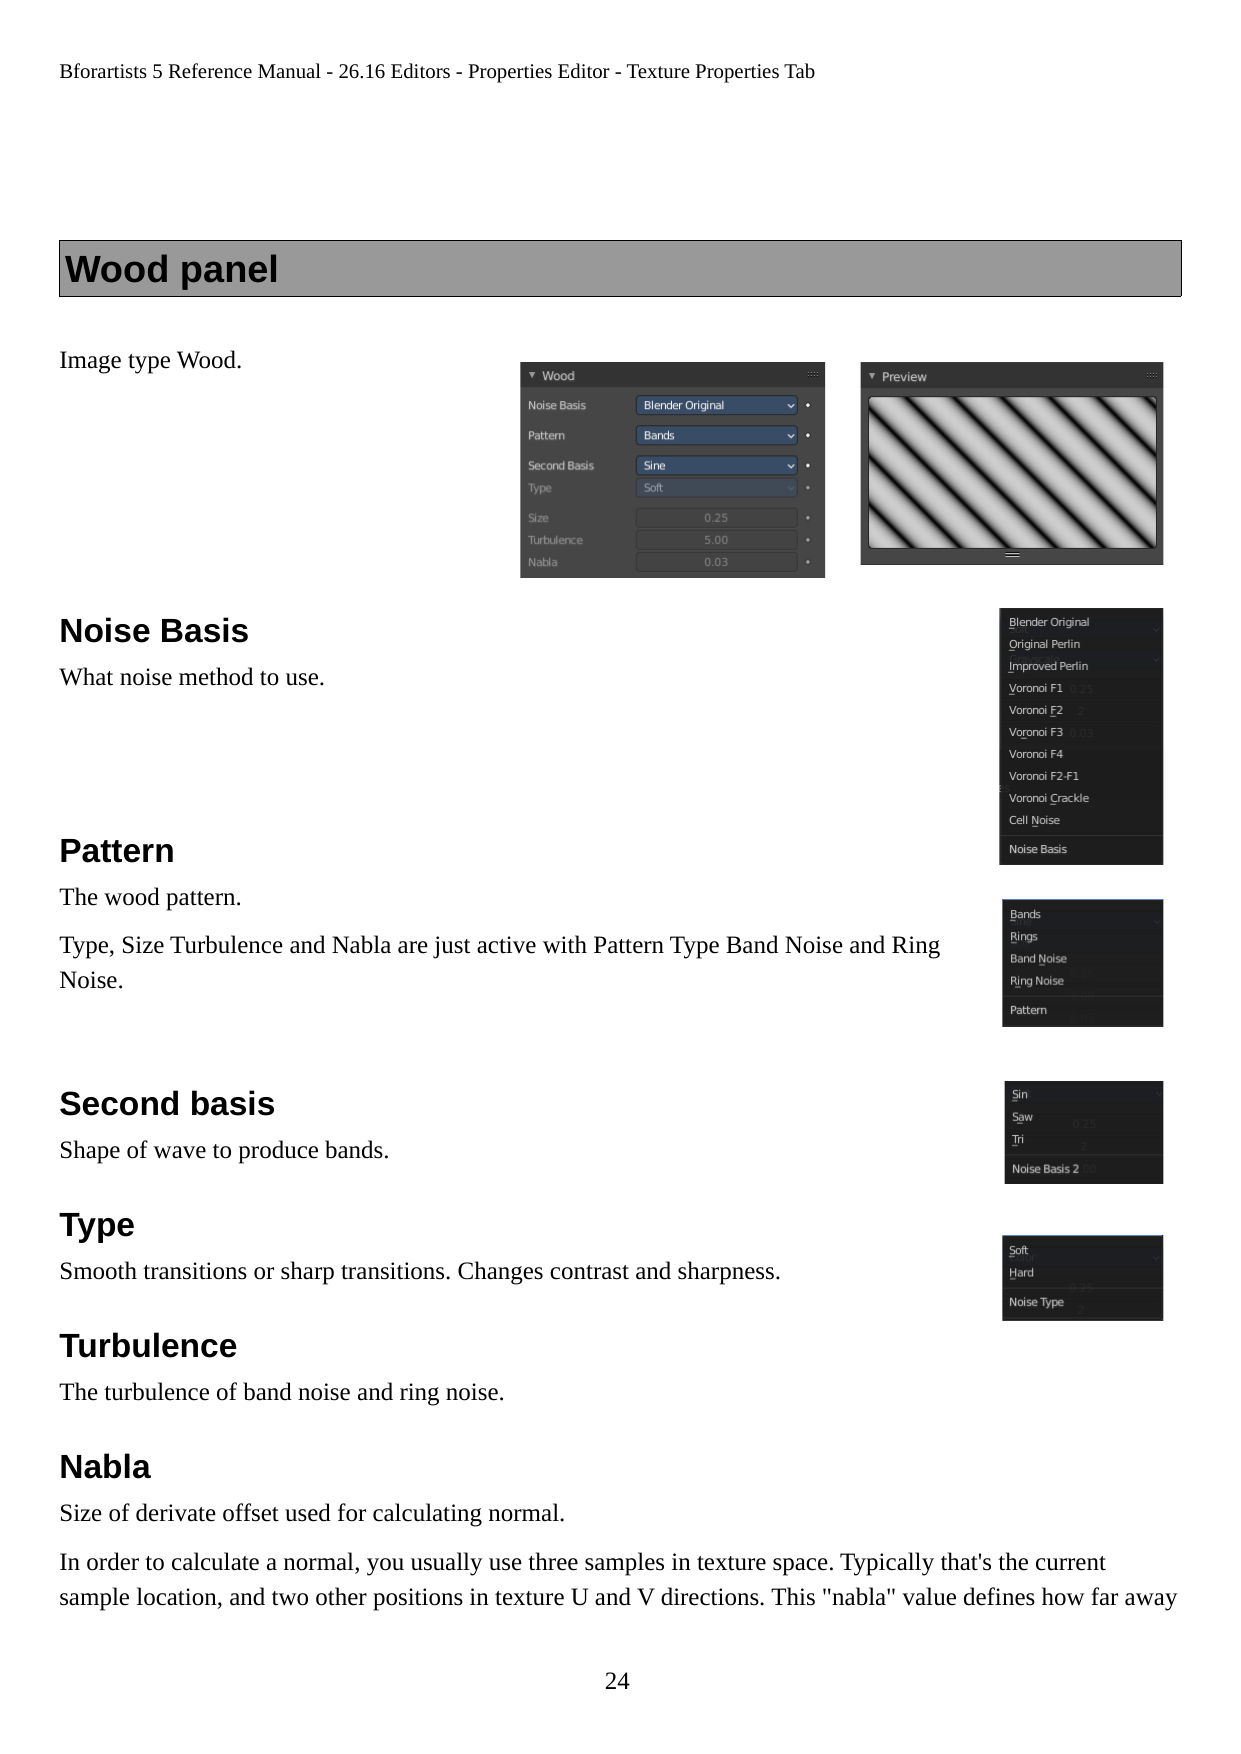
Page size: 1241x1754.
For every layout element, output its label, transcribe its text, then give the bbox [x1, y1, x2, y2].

subtitle Turbulence [59, 1326, 1181, 1365]
text Type, Size Turbulence and Nabla are just active with Pattern Type Band Noise and Ring Noise. [59, 931, 1002, 994]
text Size of derivate offset used for calculating normal. [59, 1498, 1181, 1527]
picture [860, 362, 1164, 565]
text Smooth transitions or sharp transitions. Changes contrast and sharpness. [59, 1256, 1002, 1285]
text Image type Wood. [59, 345, 1181, 374]
subtitle [1164, 1084, 1181, 1123]
table_header Wood panel [60, 241, 1181, 296]
picture [1002, 1235, 1164, 1321]
text The turbulence of band noise and ring noise. [59, 1377, 1181, 1406]
text What noise method to use. [59, 662, 999, 691]
subtitle Second basis [59, 1084, 1004, 1123]
subtitle Pattern [59, 830, 1181, 869]
subtitle Noise Basis [59, 611, 999, 650]
text Shape of wave to produce bands. [59, 1135, 1004, 1164]
picture [1004, 1081, 1164, 1184]
picture [1002, 899, 1164, 1027]
subtitle Type [59, 1205, 1181, 1244]
subtitle [1164, 611, 1181, 650]
picture [999, 608, 1164, 865]
text The wood pattern. [59, 882, 1181, 910]
subtitle Nabla [59, 1447, 1181, 1486]
text In order to calculate a normal, you usually use three samples in texture space. Typically that's the current sample location, and two other positions in texture U and V directions. This "nabla" value defines how far away [59, 1547, 1181, 1611]
picture [520, 362, 826, 578]
